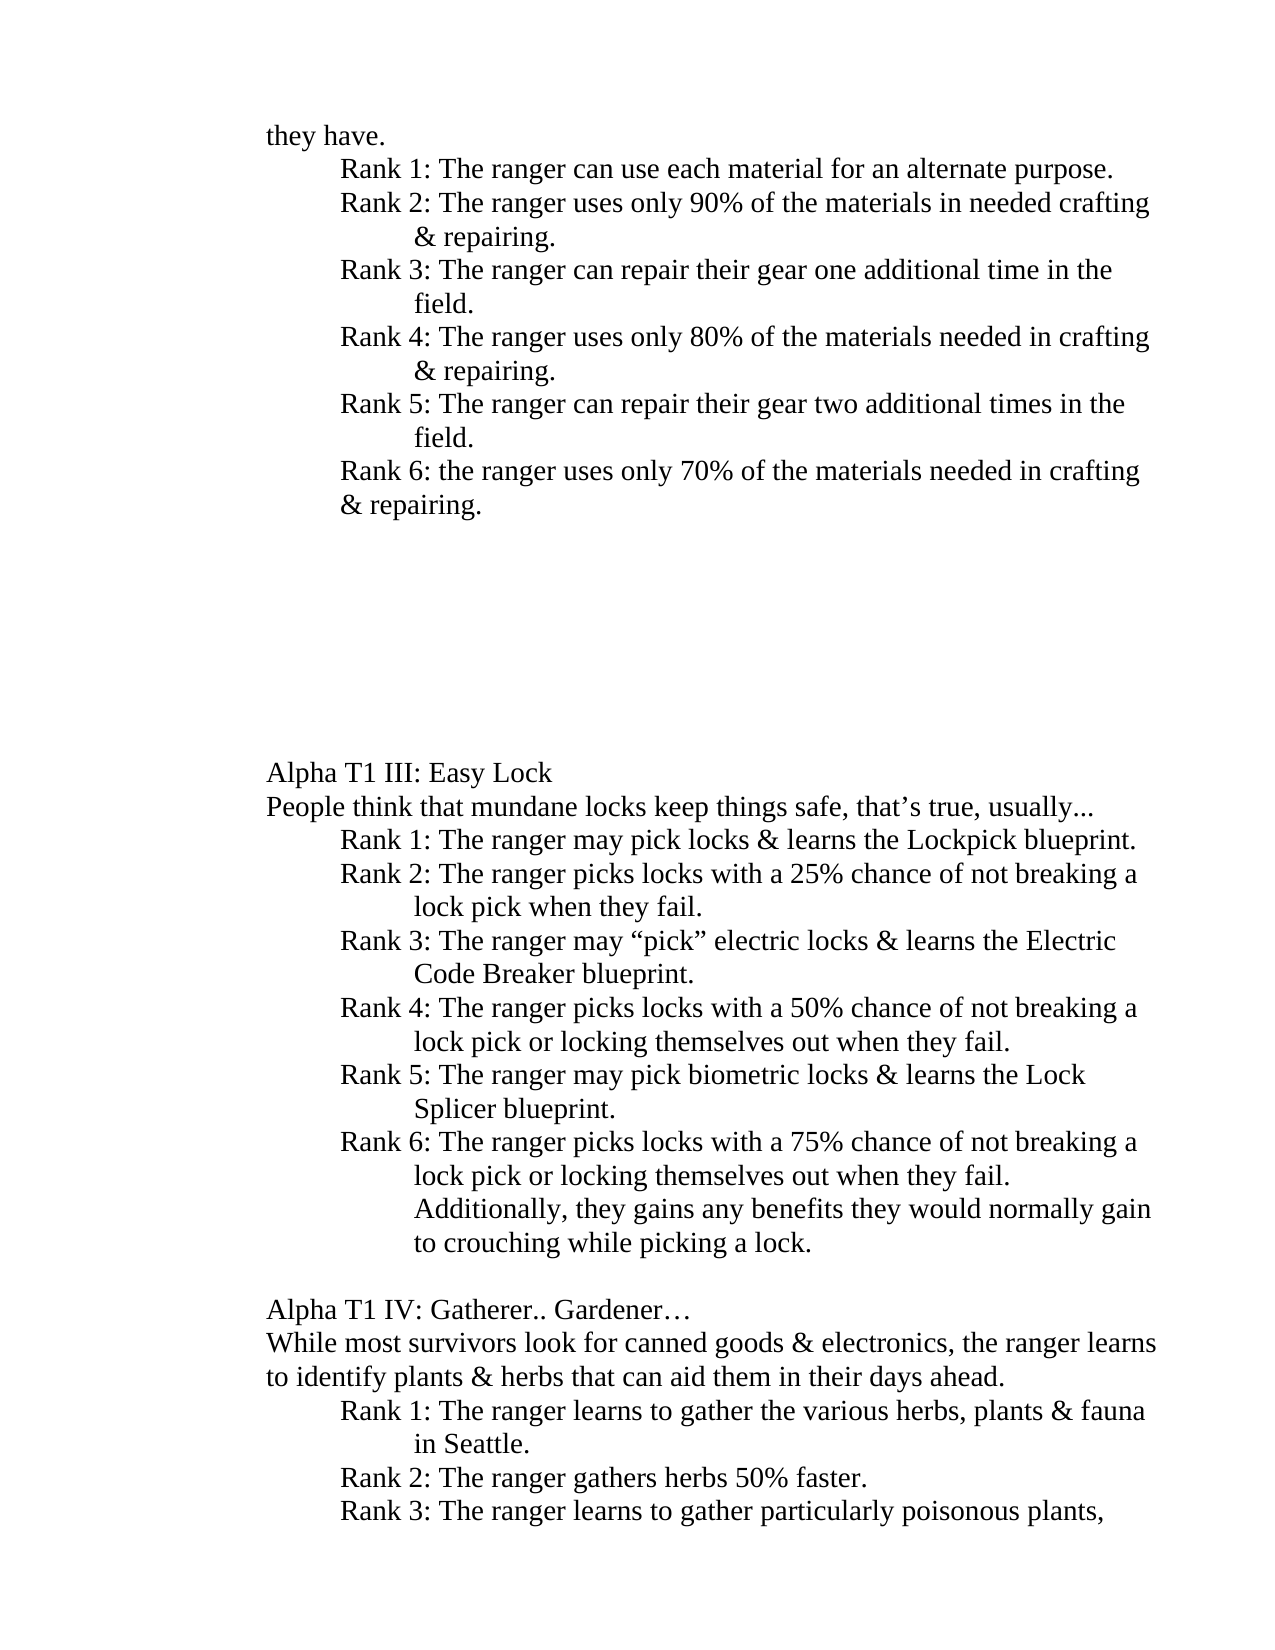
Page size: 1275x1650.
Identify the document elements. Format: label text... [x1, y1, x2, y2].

text Rank 2: The ranger gathers herbs 50% faster. [118, 1460, 1157, 1493]
text Rank 1: The ranger can use each material for an alternate purpose. [118, 152, 1157, 185]
text Rank 6: the ranger uses only 70% of the materials needed in crafting & repairing. [118, 453, 1157, 521]
text Rank 4: The ranger picks locks with a 50% chance of not breaking a lock pick or locking themselves out when they fail. [118, 990, 1157, 1057]
text Rank 3: The ranger learns to gather particularly poisonous plants, [118, 1493, 1157, 1527]
text Rank 1: The ranger may pick locks & learns the Lockpick blueprint. [118, 822, 1157, 856]
text Rank 2: The ranger picks locks with a 25% chance of not breaking a lock pick when they fail. [118, 856, 1157, 923]
text Alpha T1 III: Easy Lock [118, 755, 1157, 789]
text While most survivors look for canned goods & electronics, the ranger learns to identify plants & herbs that can aid them in their days ahead. [118, 1326, 1157, 1393]
text Rank 6: The ranger picks locks with a 75% chance of not breaking a lock pick or locking themselves out when they fail. Additionally, they gains any benefits they would normally gain to crouching while picking a lock. [118, 1124, 1157, 1258]
text Rank 3: The ranger can repair their gear one additional time in the field. [118, 252, 1157, 319]
text Rank 1: The ranger learns to gather the various herbs, plants & fauna in Seattle. [118, 1393, 1157, 1460]
text Rank 4: The ranger uses only 80% of the materials needed in crafting & repairing. [118, 319, 1157, 386]
text Rank 3: The ranger may “pick” electric locks & learns the Electric Code Breaker blueprint. [118, 923, 1157, 990]
text Rank 2: The ranger uses only 90% of the materials in needed crafting & repairing. [118, 185, 1157, 252]
text Rank 5: The ranger may pick biometric locks & learns the Lock Splicer blueprint. [118, 1057, 1157, 1124]
text they have. [118, 118, 1157, 152]
text People think that mundane locks keep things safe, that’s true, usually... [118, 789, 1157, 822]
text Alpha T1 IV: Gatherer.. Gardener… [118, 1292, 1157, 1326]
text Rank 5: The ranger can repair their gear two additional times in the field. [118, 386, 1157, 453]
